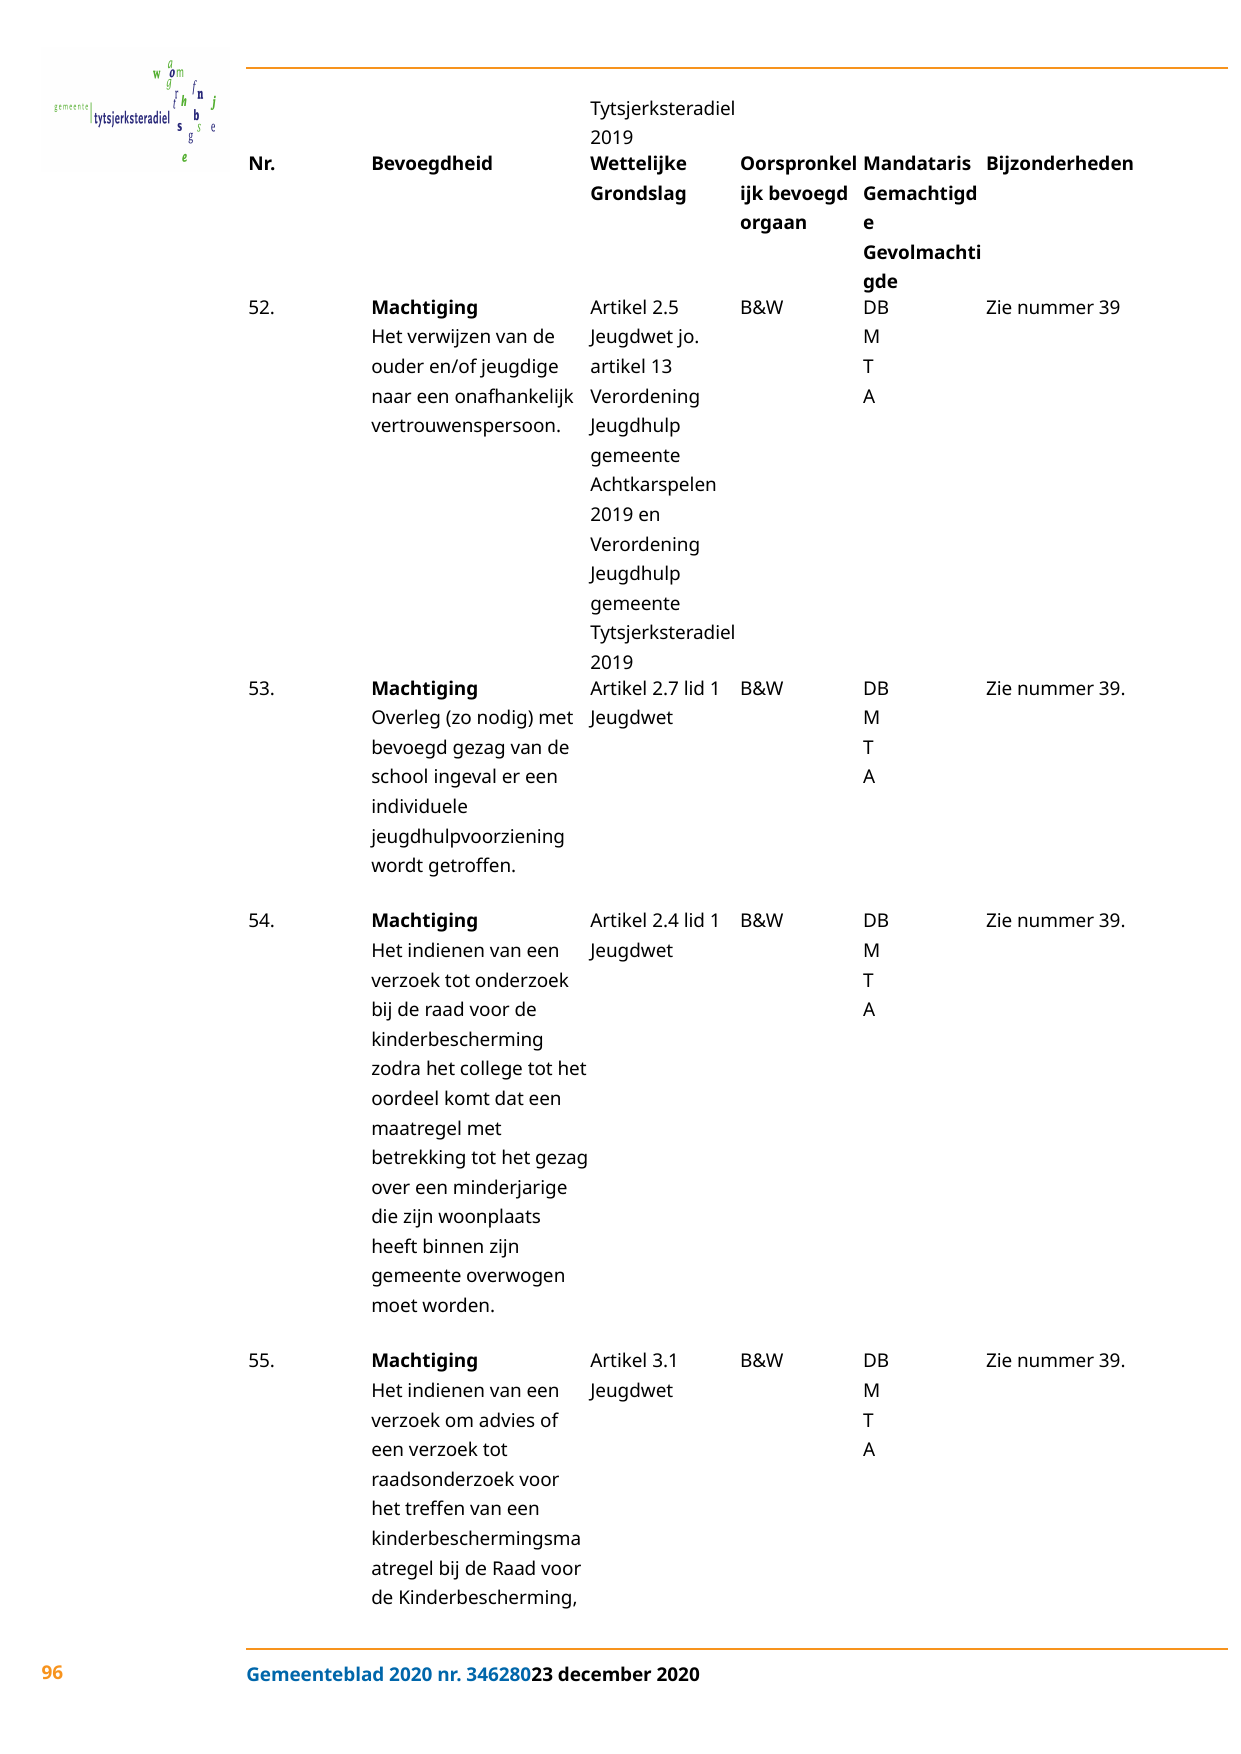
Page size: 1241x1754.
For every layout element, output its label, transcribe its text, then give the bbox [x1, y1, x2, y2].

table_cell [371, 95, 590, 150]
table_cell DB M T A [863, 908, 986, 1348]
table_cell Artikel 2.4 lid 1 Jeugdwet [590, 908, 740, 1348]
table_cell Nr. [248, 150, 371, 294]
table_cell B&W [740, 1348, 863, 1610]
table_cell Wettelijke Grondslag [590, 150, 740, 294]
picture [41, 47, 231, 172]
table_cell B&W [740, 908, 863, 1348]
table_cell Mandataris Gemachtigde Gevolmachtigde [863, 150, 986, 294]
table_cell Machtiging Het indienen van een verzoek om advies of een verzoek tot raadsonderzoek voor het treffen van een kinderbeschermingsmaatregel bij de Raad voor de Kinderbescherming, [371, 1348, 590, 1610]
table_cell Zie nummer 39 [986, 294, 1152, 675]
table_cell Machtiging Overleg (zo nodig) met bevoegd gezag van de school ingeval er een individuele jeugdhulpvoorziening wordt getroffen. [371, 675, 590, 908]
table_cell Machtiging Het indienen van een verzoek tot onderzoek bij de raad voor de kinderbescherming zodra het college tot het oordeel komt dat een maatregel met betrekking tot het gezag over een minderjarige die zijn woonplaats heeft binnen zijn gemeente overwogen moet worden. [371, 908, 590, 1348]
table_cell Zie nummer 39. [986, 908, 1152, 1348]
table_cell Bijzonderheden [986, 150, 1152, 294]
table_cell Oorspronkelijk bevoegd orgaan [740, 150, 863, 294]
table_cell [740, 95, 863, 150]
table_cell 54. [248, 908, 371, 1348]
table_cell 55. [248, 1348, 371, 1610]
table_cell [986, 95, 1152, 150]
table_cell Artikel 2.5 Jeugdwet jo. artikel 13 Verordening Jeugdhulp gemeente Achtkarspelen 2019 en Verordening Jeugdhulp gemeente Tytsjerksteradiel 2019 [590, 294, 740, 675]
table_cell Tytsjerksteradiel 2019 [590, 95, 740, 150]
table_cell [248, 95, 371, 150]
table_cell DB M T A [863, 294, 986, 675]
table_cell B&W [740, 675, 863, 908]
table_cell Artikel 3.1 Jeugdwet [590, 1348, 740, 1610]
table_cell 52. [248, 294, 371, 675]
table_cell [863, 95, 986, 150]
table_cell Zie nummer 39. [986, 675, 1152, 908]
table_cell B&W [740, 294, 863, 675]
table_cell Machtiging Het verwijzen van de ouder en/of jeugdige naar een onafhankelijk vertrouwenspersoon. [371, 294, 590, 675]
table_cell 53. [248, 675, 371, 908]
table_cell DB M T A [863, 675, 986, 908]
table_cell Zie nummer 39. [986, 1348, 1152, 1610]
table_cell Artikel 2.7 lid 1 Jeugdwet [590, 675, 740, 908]
table_cell DB M T A [863, 1348, 986, 1610]
table_cell Bevoegdheid [371, 150, 590, 294]
